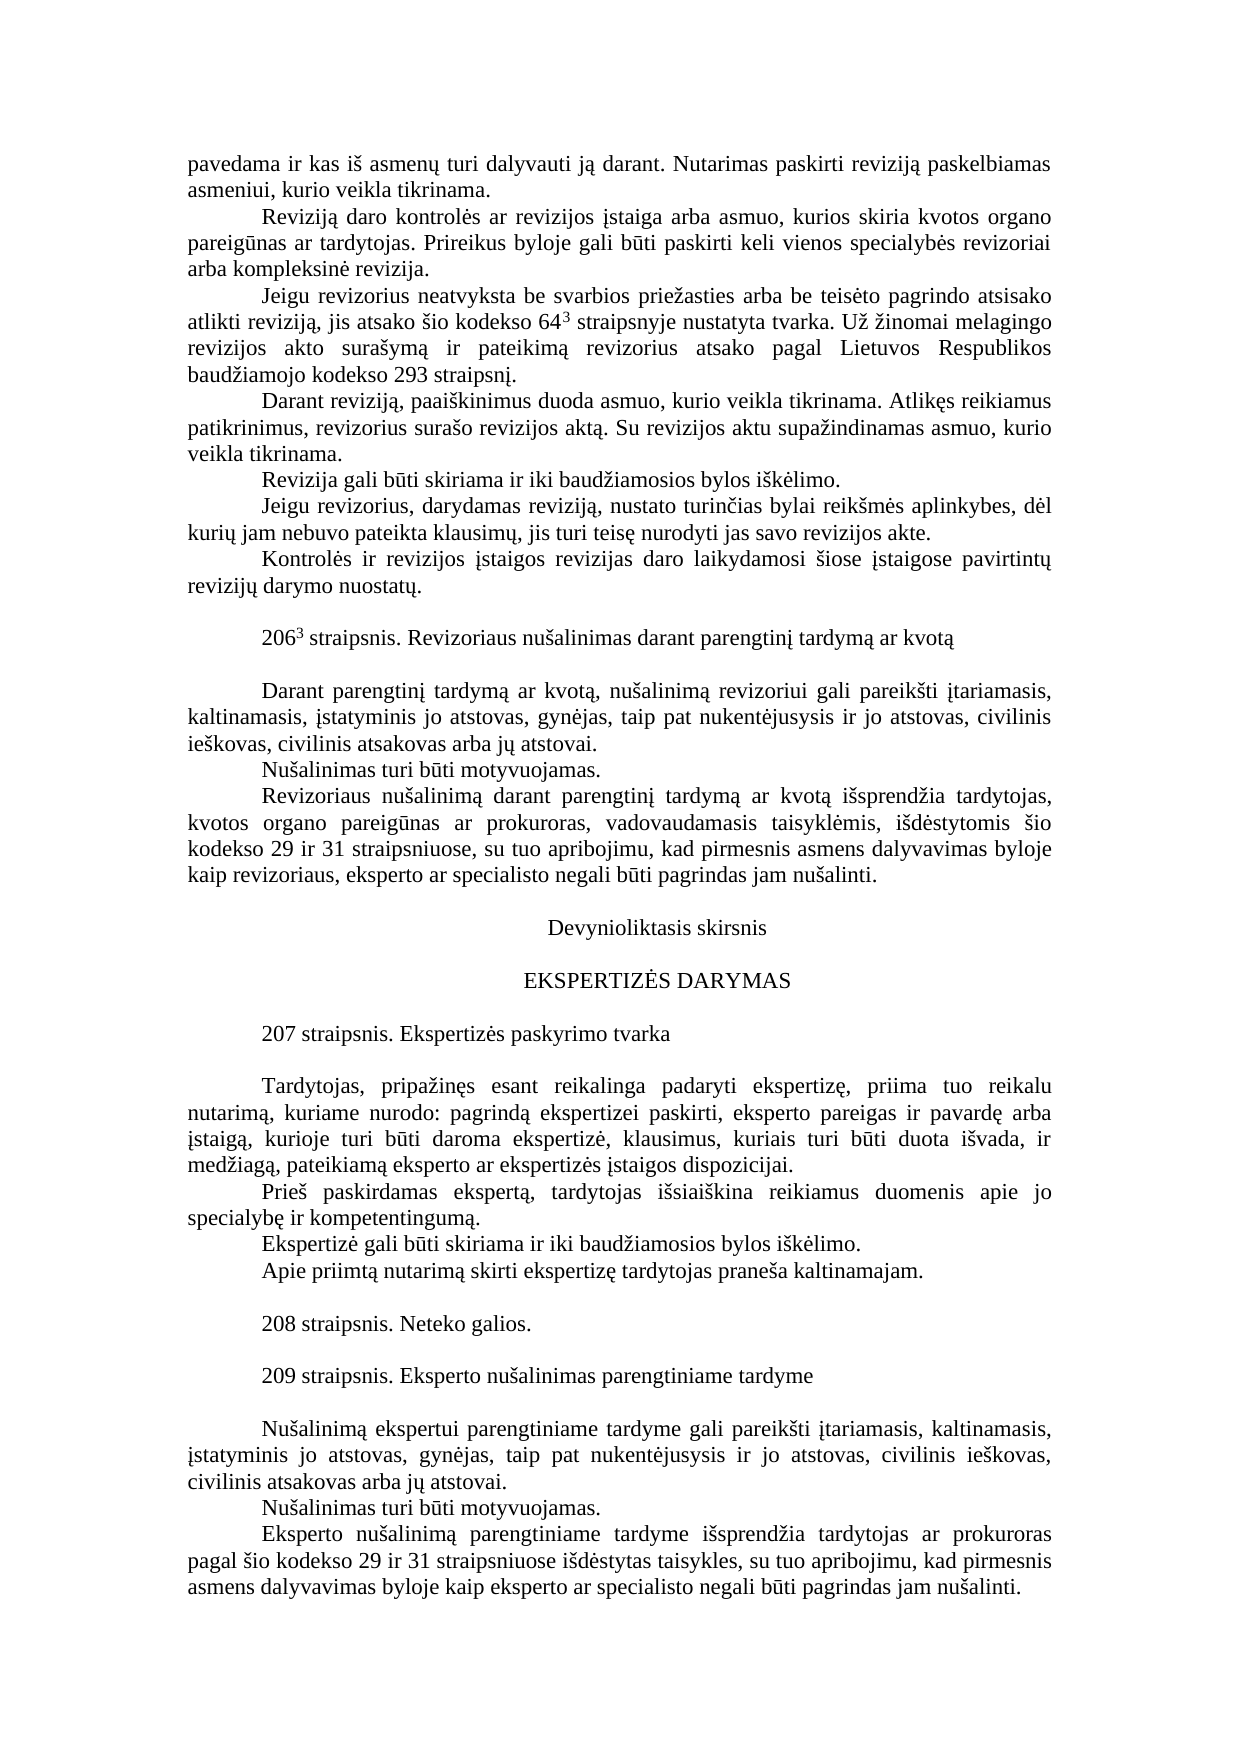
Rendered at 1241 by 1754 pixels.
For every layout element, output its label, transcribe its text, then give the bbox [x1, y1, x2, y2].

text 208 straipsnis. Neteko galios. [187, 1309, 1053, 1336]
text Kontrolės ir revizijos įstaigos revizijas daro laikydamosi šiose įstaigose pavirtintų revizijų darymo nuostatų. [187, 545, 1053, 598]
text Reviziją daro kontrolės ar revizijos įstaiga arba asmuo, kurios skiria kvotos organo pareigūnas ar tardytojas. Prireikus byloje gali būti paskirti keli vienos specialybės revizoriai arba kompleksinė revizija. [187, 203, 1053, 282]
text Darant parengtinį tardymą ar kvotą, nušalinimą revizoriui gali pareikšti įtariamasis, kaltinamasis, įstatyminis jo atstovas, gynėjas, taip pat nukentėjusysis ir jo atstovas, civilinis ieškovas, civilinis atsakovas arba jų atstovai. [187, 677, 1053, 756]
text Revizoriaus nušalinimą darant parengtinį tardymą ar kvotą išsprendžia tardytojas, kvotos organo pareigūnas ar prokuroras, vadovaudamasis taisyklėmis, išdėstytomis šio kodekso 29 ir 31 straipsniuose, su tuo apribojimu, kad pirmesnis asmens dalyvavimas byloje kaip revizoriaus, eksperto ar specialisto negali būti pagrindas jam nušalinti. [187, 782, 1053, 888]
text Jeigu revizorius neatvyksta be svarbios priežasties arba be teisėto pagrindo atsisako atlikti reviziją, jis atsako šio kodekso 643 straipsnyje nustatyta tvarka. Už žinomai melagingo revizijos akto surašymą ir pateikimą revizorius atsako pagal Lietuvos Respublikos baudžiamojo kodekso 293 straipsnį. [187, 282, 1053, 387]
text Devynioliktasis skirsnis [187, 914, 1053, 941]
text Apie priimtą nutarimą skirti ekspertizę tardytojas praneša kaltinamajam. [187, 1257, 1053, 1283]
text 2063 straipsnis. Revizoriaus nušalinimas darant parengtinį tardymą ar kvotą [187, 624, 1053, 651]
text Nušalinimas turi būti motyvuojamas. [187, 756, 1053, 782]
text Nušalinimas turi būti motyvuojamas. [187, 1494, 1053, 1520]
text Darant reviziją, paaiškinimus duoda asmuo, kurio veikla tikrinama. Atlikęs reikiamus patikrinimus, revizorius surašo revizijos aktą. Su revizijos aktu supažindinamas asmuo, kurio veikla tikrinama. [187, 387, 1053, 466]
text Nušalinimą ekspertui parengtiniame tardyme gali pareikšti įtariamasis, kaltinamasis, įstatyminis jo atstovas, gynėjas, taip pat nukentėjusysis ir jo atstovas, civilinis ieškovas, civilinis atsakovas arba jų atstovai. [187, 1415, 1053, 1494]
text pavedama ir kas iš asmenų turi dalyvauti ją darant. Nutarimas paskirti reviziją paskelbiamas asmeniui, kurio veikla tikrinama. [187, 150, 1053, 203]
text Eksperto nušalinimą parengtiniame tardyme išsprendžia tardytojas ar prokuroras pagal šio kodekso 29 ir 31 straipsniuose išdėstytas taisykles, su tuo apribojimu, kad pirmesnis asmens dalyvavimas byloje kaip eksperto ar specialisto negali būti pagrindas jam nušalinti. [187, 1520, 1053, 1599]
text 209 straipsnis. Eksperto nušalinimas parengtiniame tardyme [187, 1362, 1053, 1389]
text Tardytojas, pripažinęs esant reikalinga padaryti ekspertizę, priima tuo reikalu nutarimą, kuriame nurodo: pagrindą ekspertizei paskirti, eksperto pareigas ir pavardę arba įstaigą, kurioje turi būti daroma ekspertizė, klausimus, kuriais turi būti duota išvada, ir medžiagą, pateikiamą eksperto ar ekspertizės įstaigos dispozicijai. [187, 1072, 1053, 1178]
text Ekspertizė gali būti skiriama ir iki baudžiamosios bylos iškėlimo. [187, 1231, 1053, 1257]
text EKSPERTIZĖS DARYMAS [187, 967, 1053, 993]
text Prieš paskirdamas ekspertą, tardytojas išsiaiškina reikiamus duomenis apie jo specialybę ir kompetentingumą. [187, 1178, 1053, 1231]
text 207 straipsnis. Ekspertizės paskyrimo tvarka [187, 1020, 1053, 1046]
text Revizija gali būti skiriama ir iki baudžiamosios bylos iškėlimo. [187, 466, 1053, 493]
text Jeigu revizorius, darydamas reviziją, nustato turinčias bylai reikšmės aplinkybes, dėl kurių jam nebuvo pateikta klausimų, jis turi teisę nurodyti jas savo revizijos akte. [187, 493, 1053, 545]
